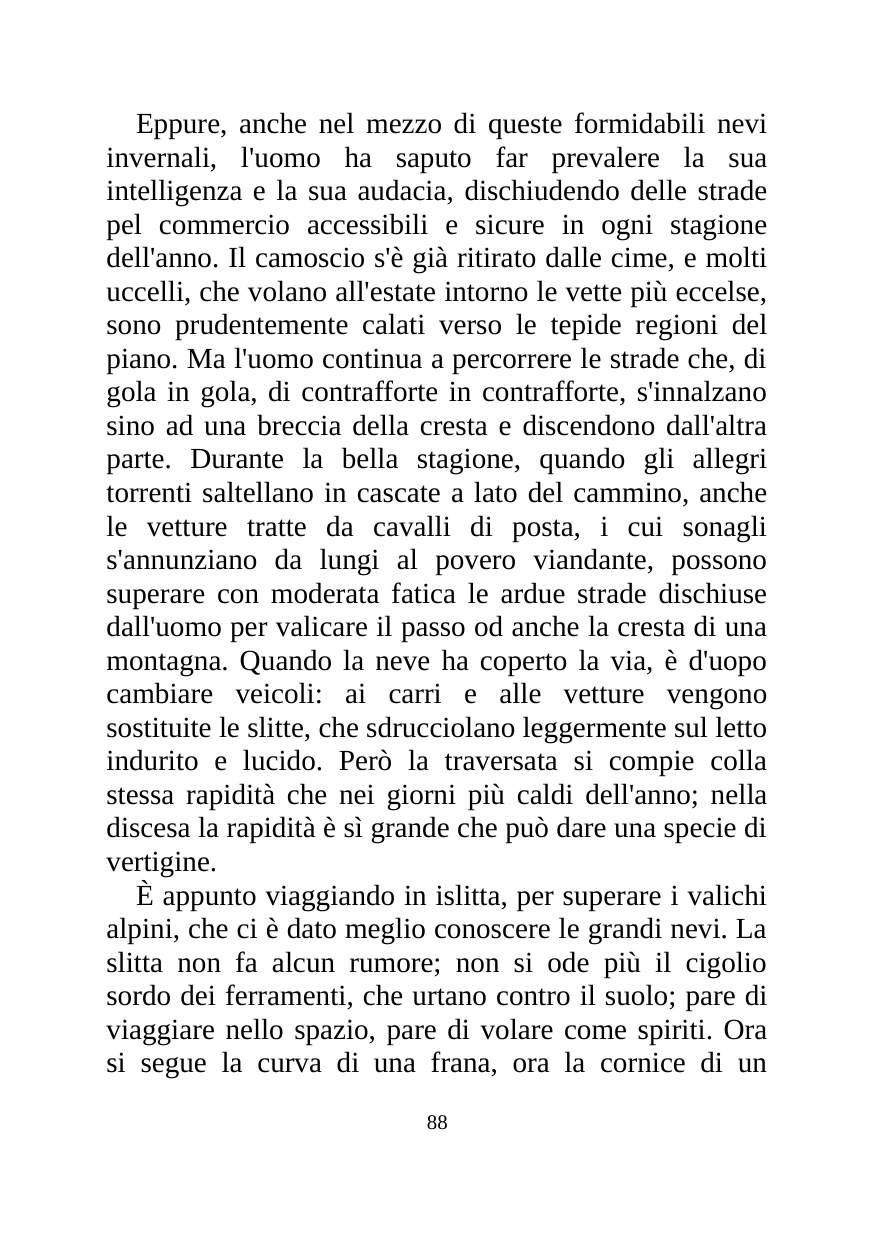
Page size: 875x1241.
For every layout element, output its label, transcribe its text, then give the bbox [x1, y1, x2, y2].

text Eppure, anche nel mezzo di queste formidabili nevi invernali, l'uomo ha saputo far prevalere la sua intelligenza e la sua audacia, dischiudendo delle strade pel commercio accessibili e sicure in ogni stagione dell'anno. Il camoscio s'è già ritirato dalle cime, e molti uccelli, che volano all'estate intorno le vette più eccelse, sono prudentemente calati verso le tepide regioni del piano. Ma l'uomo continua a percorrere le strade che, di gola in gola, di contrafforte in contrafforte, s'innalzano sino ad una breccia della cresta e discendono dall'altra parte. Durante la bella stagione, quando gli allegri torrenti saltellano in cascate a lato del cammino, anche le vetture tratte da cavalli di posta, i cui sonagli s'annunziano da lungi al povero viandante, possono superare con moderata fatica le ardue strade dischiuse dall'uomo per valicare il passo od anche la cresta di una montagna. Quando la neve ha coperto la via, è d'uopo cambiare veicoli: ai carri e alle vetture vengono sostituite le slitte, che sdrucciolano leggermente sul letto indurito e lucido. Però la traversata si compie colla stessa rapidità che nei giorni più caldi dell'anno; nella discesa la rapidità è sì grande che può dare una specie di vertigine. [106, 106, 768, 878]
text È appunto viaggiando in islitta, per superare i valichi alpini, che ci è dato meglio conoscere le grandi nevi. La slitta non fa alcun rumore; non si ode più il cigolio sordo dei ferramenti, che urtano contro il suolo; pare di viaggiare nello spazio, pare di volare come spiriti. Ora si segue la curva di una frana, ora la cornice di un [106, 878, 768, 1079]
